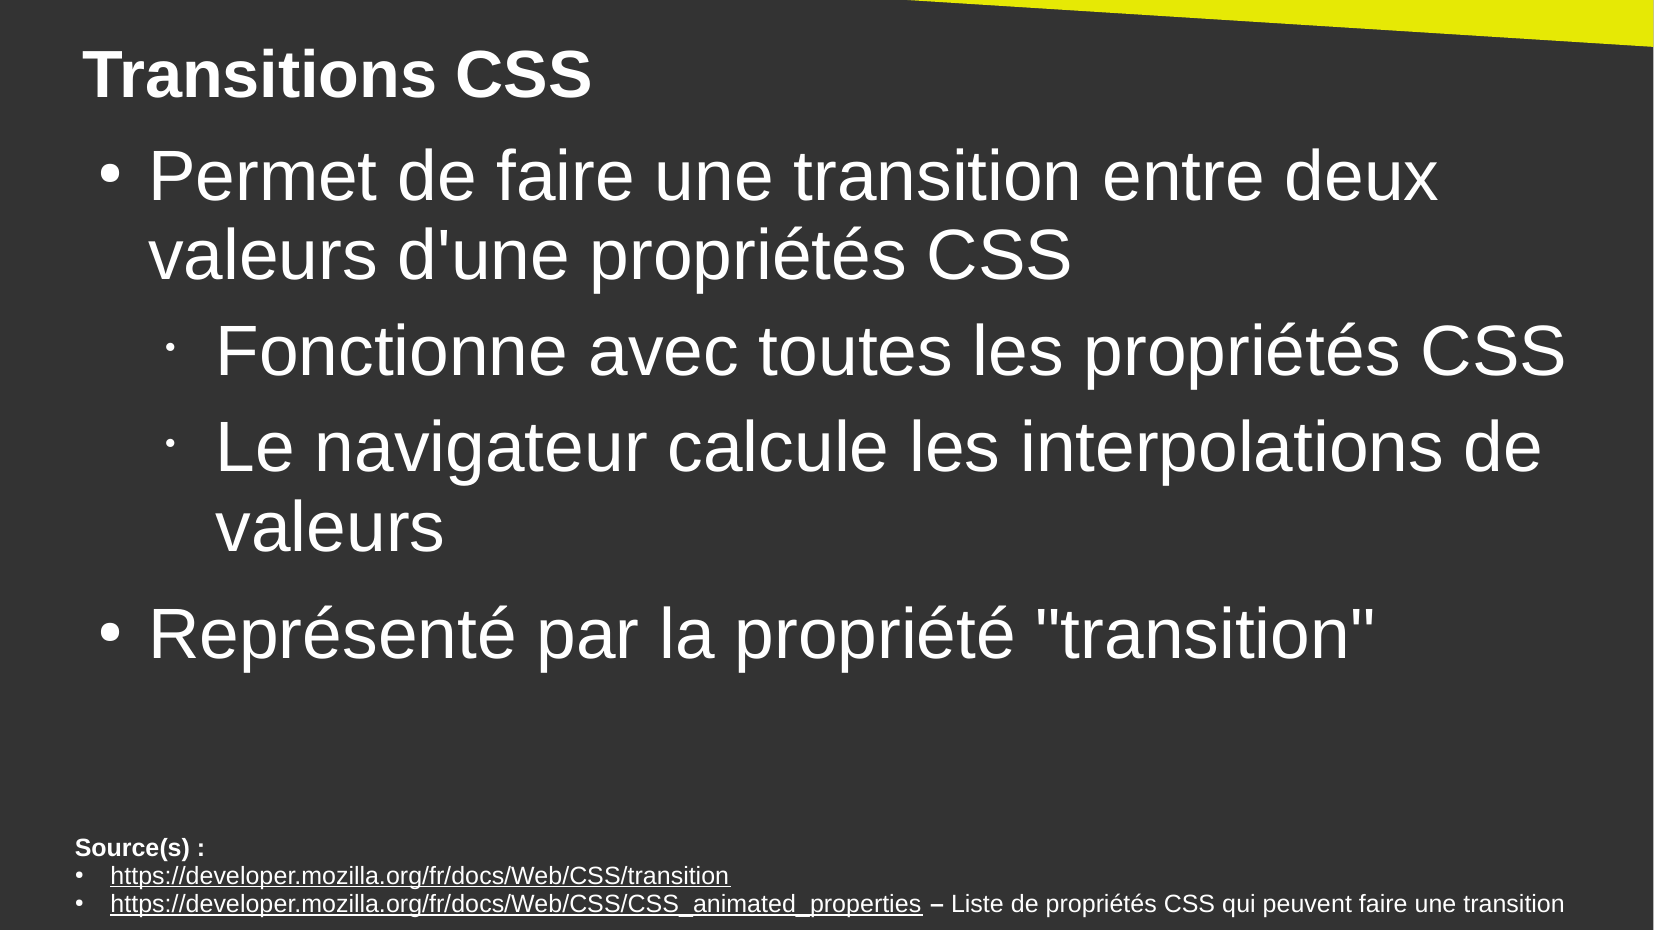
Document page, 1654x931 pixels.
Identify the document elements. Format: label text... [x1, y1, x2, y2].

text_box [907, 0, 1654, 47]
list Permet de faire une transition entre deux valeurs d'une propriétés CSS Fonctionne avec toutes les propriétés CSS Le navigateur calcule les interpolations de valeurs Représenté par la propriété "transition" [80, 135, 1620, 733]
text_box Source(s) : https://developer.mozilla.org/fr/docs/Web/CSS/transition https://developer.mozilla.org/fr/docs/Web/CSS/CSS_animated_properties – Liste de propriétés CSS qui peuvent faire une transition [60, 826, 1583, 931]
title Transitions CSS [82, 37, 1571, 114]
